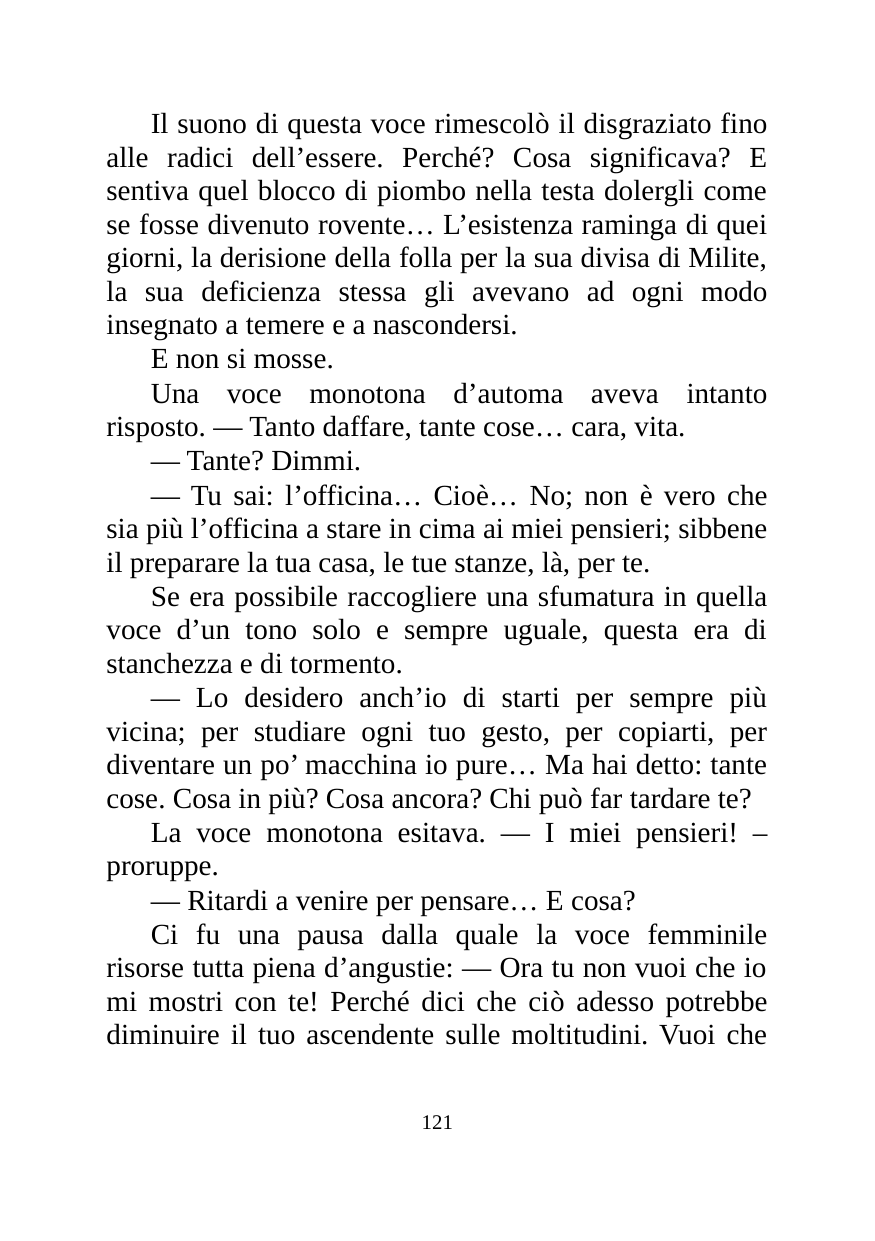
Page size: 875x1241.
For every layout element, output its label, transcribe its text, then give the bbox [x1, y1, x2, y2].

text — Tu sai: l’officina… Cioè… No; non è vero che sia più l’officina a stare in cima ai miei pensieri; sibbene il preparare la tua casa, le tue stanze, là, per te. [106, 478, 768, 578]
text — Tante? Dimmi. [106, 443, 768, 477]
text — Lo desidero anch’io di starti per sempre più vicina; per studiare ogni tuo gesto, per copiarti, per diventare un po’ macchina io pure… Ma hai detto: tante cose. Cosa in più? Cosa ancora? Chi può far tardare te? [106, 680, 768, 814]
text Ci fu una pausa dalla quale la voce femminile risorse tutta piena d’angustie: — Ora tu non vuoi che io mi mostri con te! Perché dici che ciò adesso potrebbe diminuire il tuo ascendente sulle moltitudini. Vuoi che [106, 917, 768, 1051]
text La voce monotona esitava. — I miei pensieri! – proruppe. [106, 815, 768, 882]
text Il suono di questa voce rimescolò il disgraziato fino alle radici dell’essere. Perché? Cosa significava? E sentiva quel blocco di piombo nella testa dolergli come se fosse divenuto rovente… L’esistenza raminga di quei giorni, la derisione della folla per la sua divisa di Milite, la sua deficienza stessa gli avevano ad ogni modo insegnato a temere e a nascondersi. [106, 106, 768, 341]
text — Ritardi a venire per pensare… E cosa? [106, 883, 768, 916]
text E non si mosse. [106, 342, 768, 375]
text Se era possibile raccogliere una sfumatura in quella voce d’un tono solo e sempre uguale, questa era di stanchezza e di tormento. [106, 579, 768, 679]
text Una voce monotona d’automa aveva intanto risposto. — Tanto daffare, tante cose… cara, vita. [106, 376, 768, 443]
